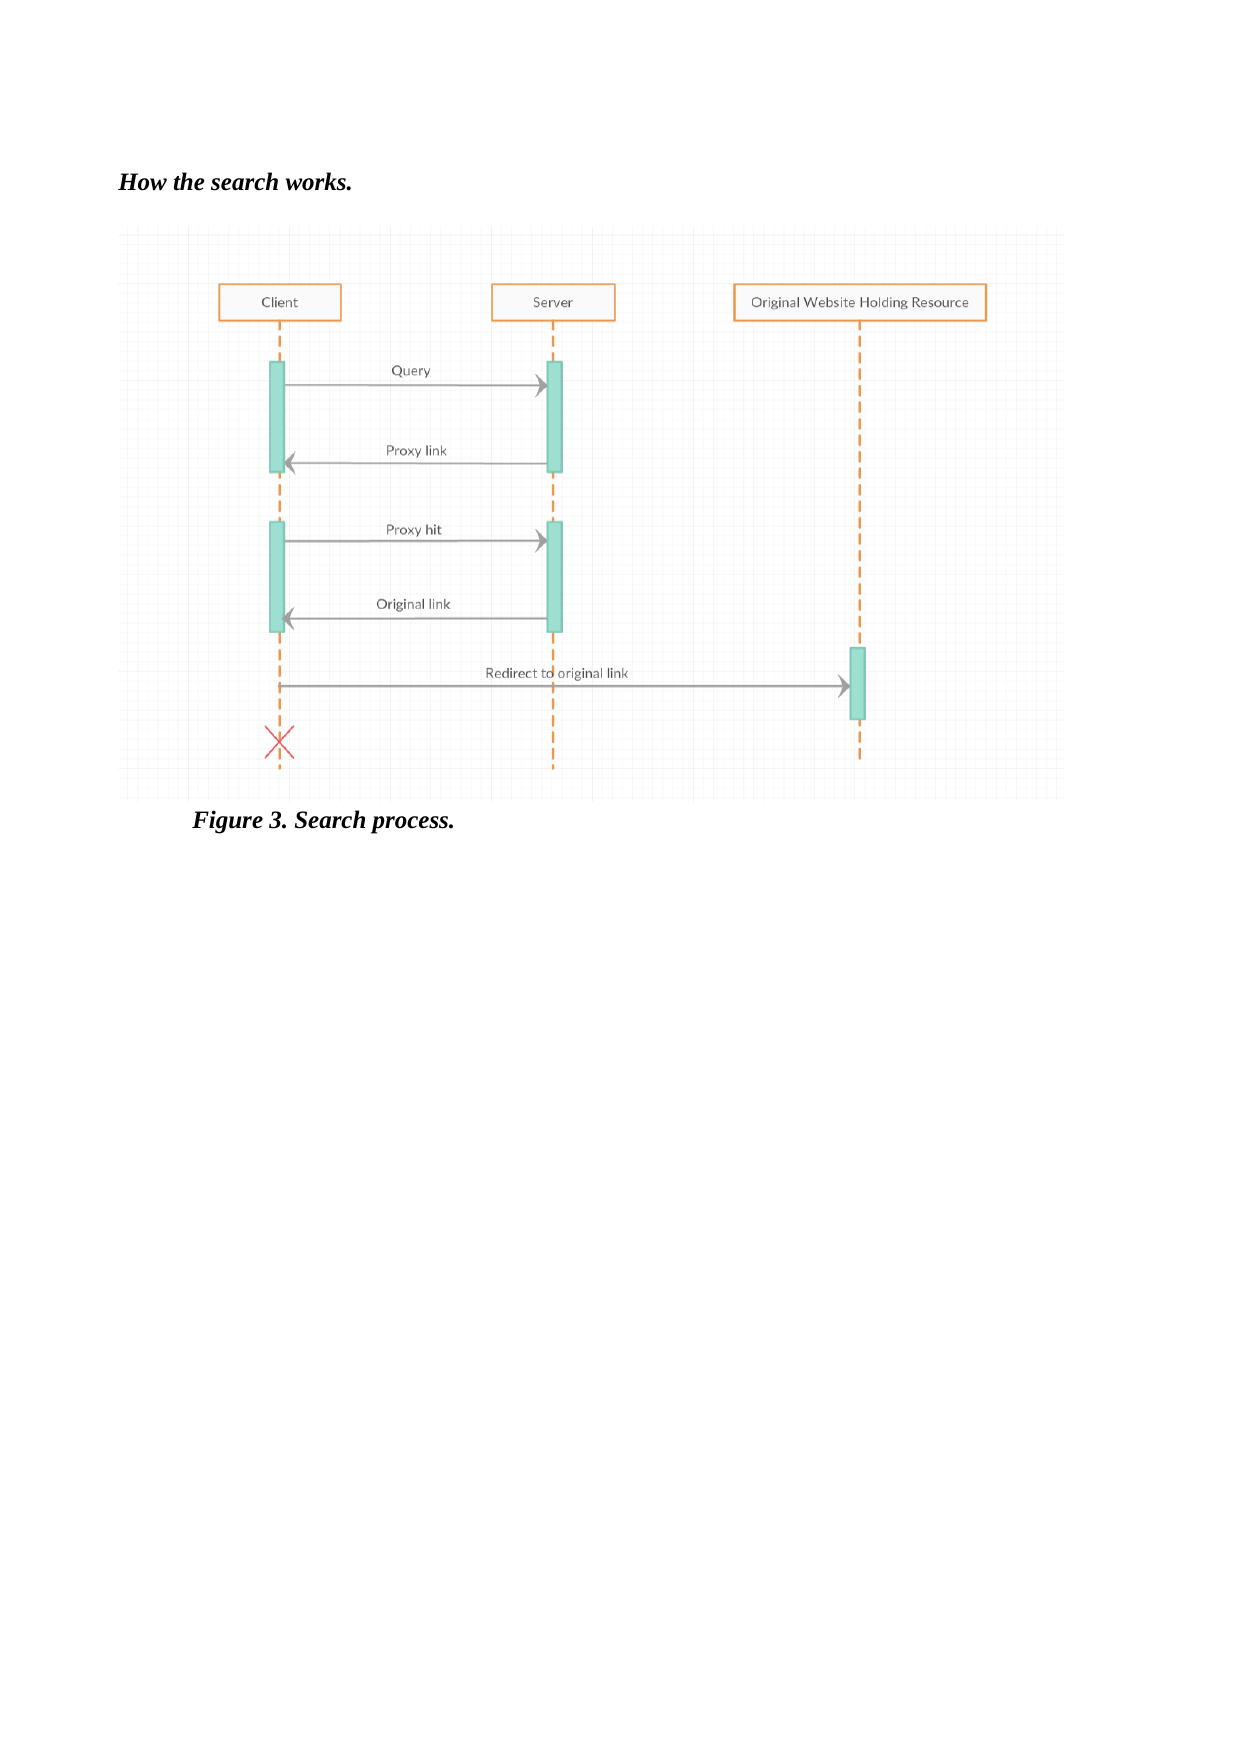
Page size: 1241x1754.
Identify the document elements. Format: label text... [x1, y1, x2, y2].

picture [118, 226, 1064, 802]
text How the search works. [118, 167, 1122, 196]
text Figure 3. Search process. [118, 805, 1122, 834]
